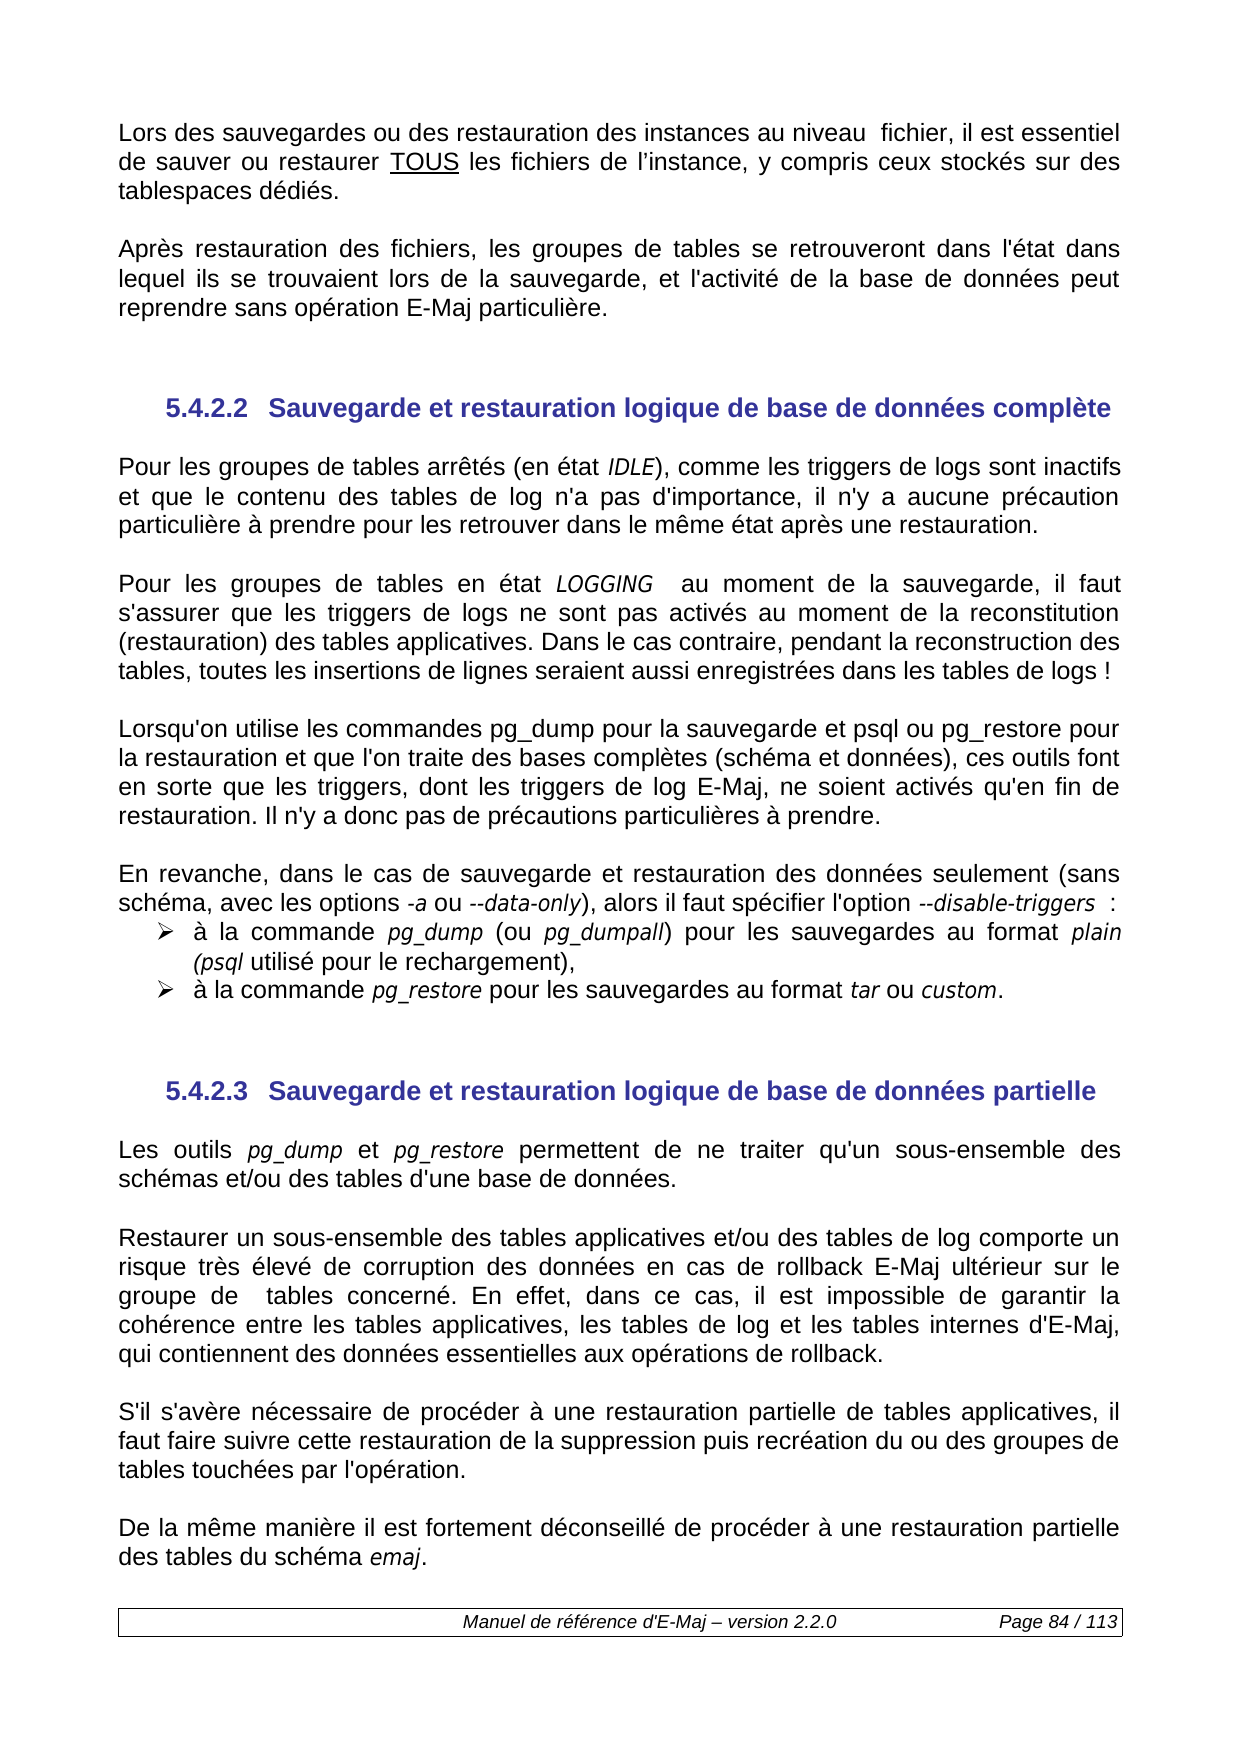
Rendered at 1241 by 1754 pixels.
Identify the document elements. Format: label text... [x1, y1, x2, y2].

text Pour les groupes de tables arrêtés (en état IDLE), comme les triggers de logs sont inactifs et que le contenu des tables de log n'a pas d'importance, il n'y a aucune précaution particulière à prendre pour les retrouver dans le même état après une restauration. [118, 452, 1122, 539]
text Pour les groupes de tables en état LOGGING au moment de la sauvegarde, il faut s'assurer que les triggers de logs ne sont pas activés au moment de la reconstitution (restauration) des tables applicatives. Dans le cas contraire, pendant la reconstruction des tables, toutes les insertions de lignes seraient aussi enregistrées dans les tables de logs ! [118, 568, 1122, 685]
text Restaurer un sous-ensemble des tables applicatives et/ou des tables de log comporte un risque très élevé de corruption des données en cas de rollback E-Maj ultérieur sur le groupe de tables concerné. En effet, dans ce cas, il est impossible de garantir la cohérence entre les tables applicatives, les tables de log et les tables internes d'E-Maj, qui contiennent des données essentielles aux opérations de rollback. [118, 1222, 1122, 1368]
subtitle Sauvegarde et restauration logique de base de données partielle [165, 1075, 1122, 1106]
text Après restauration des fichiers, les groupes de tables se retrouveront dans l'état dans lequel ils se trouvaient lors de la sauvegarde, et l'activité de la base de données peut reprendre sans opération E-Maj particulière. [118, 234, 1122, 322]
list à la commande pg_restore pour les sauvegardes au format tar ou custom. [156, 975, 1122, 1004]
text Lors des sauvegardes ou des restauration des instances au niveau fichier, il est essentiel de sauver ou restaurer TOUS les fichiers de l’instance, y compris ceux stockés sur des tablespaces dédiés. [118, 118, 1122, 205]
text Lorsqu'on utilise les commandes pg_dump pour la sauvegarde et psql ou pg_restore pour la restauration et que l'on traite des bases complètes (schéma et données), ces outils font en sorte que les triggers, dont les triggers de log E-Maj, ne soient activés qu'en fin de restauration. Il n'y a donc pas de précautions particulières à prendre. [118, 714, 1122, 830]
text S'il s'avère nécessaire de procéder à une restauration partielle de tables applicatives, il faut faire suivre cette restauration de la suppression puis recréation du ou des groupes de tables touchées par l'opération. [118, 1397, 1122, 1484]
subtitle Sauvegarde et restauration logique de base de données complète [165, 392, 1122, 423]
list à la commande pg_dump (ou pg_dumpall) pour les sauvegardes au format plain (psql utilisé pour le rechargement), [156, 917, 1122, 975]
text De la même manière il est fortement déconseillé de procéder à une restauration partielle des tables du schéma emaj. [118, 1513, 1122, 1571]
text Les outils pg_dump et pg_restore permettent de ne traiter qu'un sous-ensemble des schémas et/ou des tables d'une base de données. [118, 1135, 1122, 1193]
text En revanche, dans le cas de sauvegarde et restauration des données seulement (sans schéma, avec les options -a ou --data-only), alors il faut spécifier l'option --disable-triggers : [118, 859, 1122, 917]
